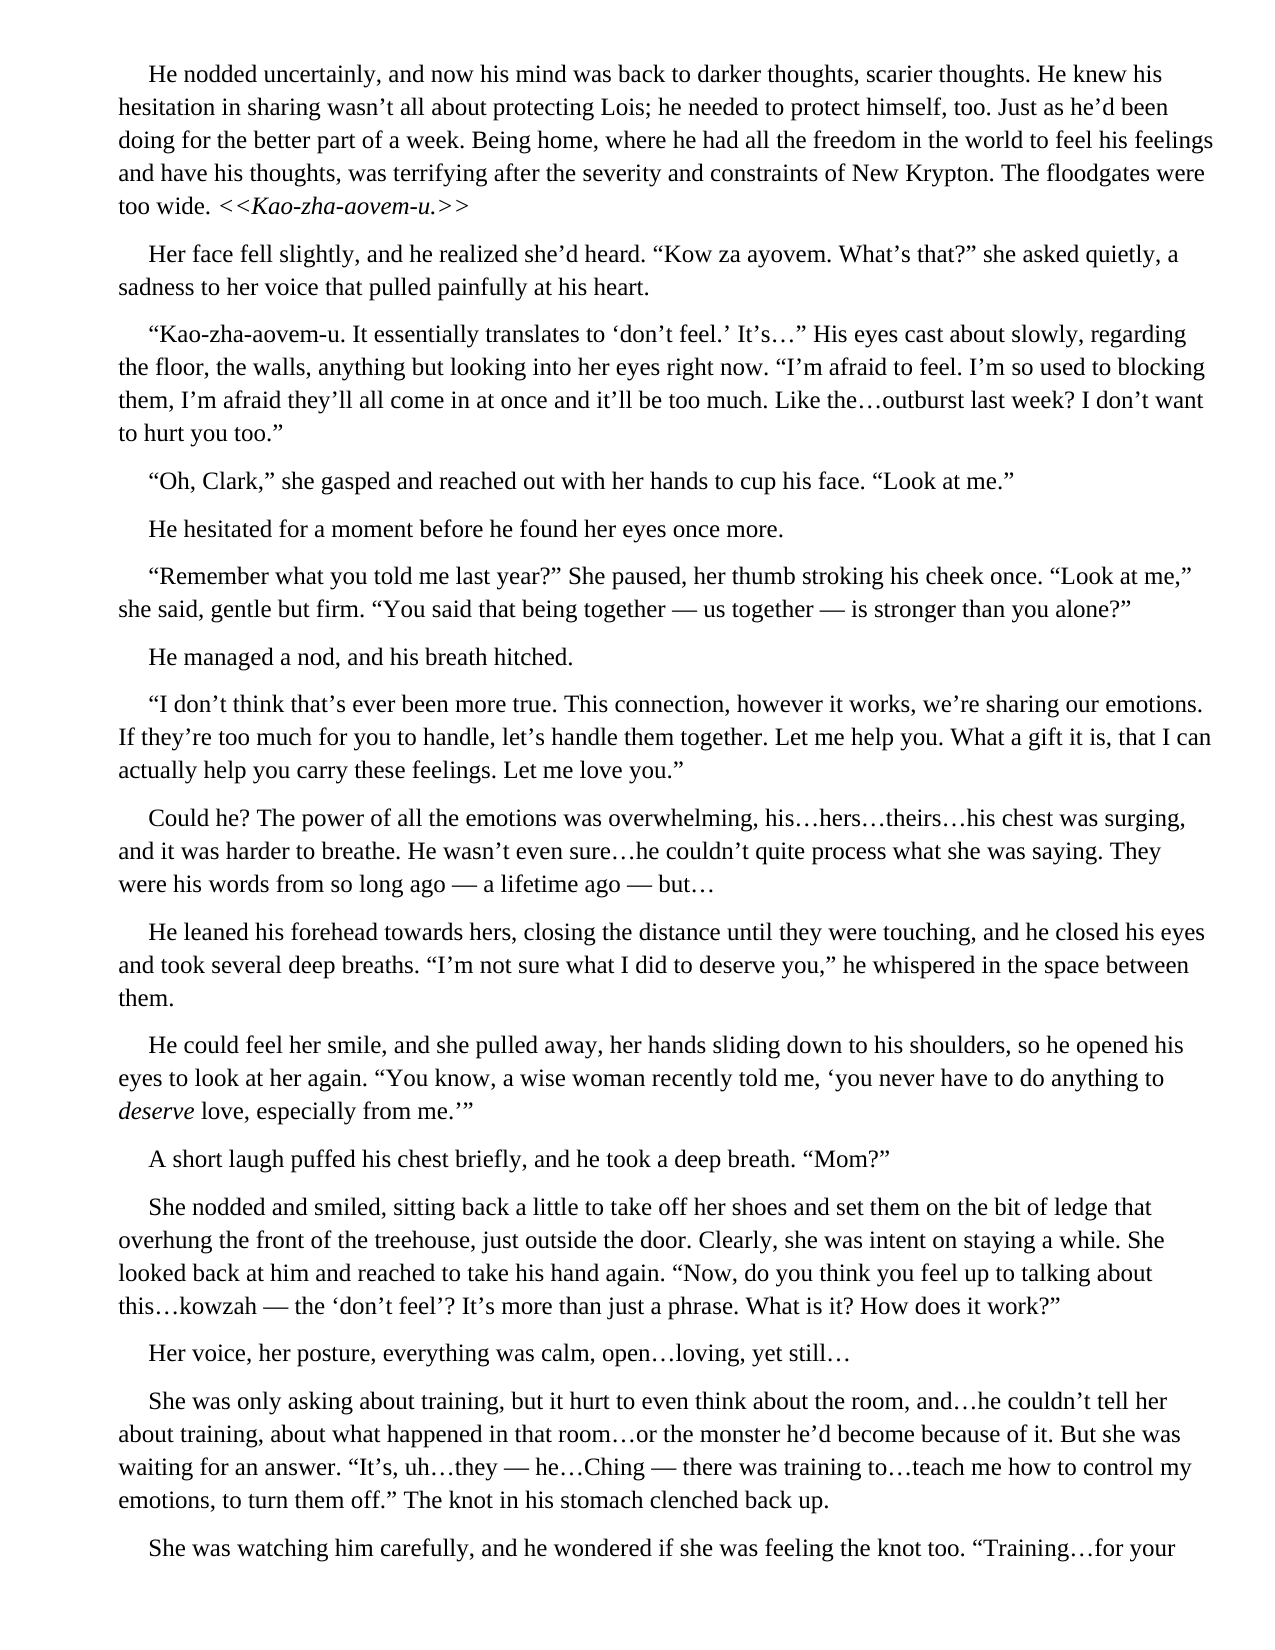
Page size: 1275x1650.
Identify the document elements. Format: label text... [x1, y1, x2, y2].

text He managed a nod, and his breath hitched. [118, 642, 1216, 671]
text He nodded uncertainly, and now his mind was back to darker thoughts, scarier thoughts. He knew his hesitation in sharing wasn’t all about protecting Lois; he needed to protect himself, too. Just as he’d been doing for the better part of a week. Being home, where he had all the freedom in the world to feel his feelings and have his thoughts, was terrifying after the severity and constraints of New Krypton. The floodgates were too wide. <<Kao-zha-aovem-u.>> [118, 59, 1216, 220]
text He leaned his forehead towards hers, closing the distance until they were touching, and he closed his eyes and took several deep breaths. “I’m not sure what I did to deserve you,” he whispered in the space between them. [118, 917, 1216, 1012]
text “Remember what you told me last year?” She paused, her thumb stroking his cheek once. “Look at me,” she said, gentle but firm. “You said that being together — us together — is stronger than you alone?” [118, 561, 1216, 623]
text “Kao-zha-aovem-u. It essentially translates to ‘don’t feel.’ It’s…” His eyes cast about slowly, regarding the floor, the walls, anything but looking into her eyes right now. “I’m afraid to feel. I’m so used to blocking them, I’m afraid they’ll all come in at once and it’ll be too much. Like the…outburst last week? I don’t want to hurt you too.” [118, 319, 1216, 447]
text A short laugh puffed his chest briefly, and he took a deep breath. “Mom?” [118, 1144, 1216, 1173]
text She nodded and smiled, sitting back a little to take off her shoes and set them on the bit of ledge that overhung the front of the treehouse, just outside the door. Clearly, she was intent on staying a while. She looked back at him and reached to take his hand again. “Now, do you think you feel up to talking about this…kowzah — the ‘don’t feel’? It’s more than just a phrase. What is it? How does it work?” [118, 1192, 1216, 1319]
text “I don’t think that’s ever been more true. This connection, however it works, we’re sharing our emotions. If they’re too much for you to handle, let’s handle them together. Let me help you. What a gift it is, that I can actually help you carry these feelings. Let me love you.” [118, 689, 1216, 784]
text Her face fell slightly, and he realized she’d heard. “Kow za ayovem. What’s that?” she asked quietly, a sadness to her voice that pulled painfully at his heart. [118, 239, 1216, 301]
text She was only asking about training, but it hurt to even think about the room, and…he couldn’t tell her about training, about what happened in that room…or the monster he’d become because of it. But she was waiting for an answer. “It’s, uh…they — he…Ching — there was training to…teach me how to control my emotions, to turn them off.” The knot in his stomach clenched back up. [118, 1386, 1216, 1514]
text Could he? The power of all the emotions was overwhelming, his…hers…theirs…his chest was surging, and it was harder to breathe. He wasn’t even sure…he couldn’t quite process what she was saying. They were his words from so long ago — a lifetime ago — but… [118, 803, 1216, 898]
text She was watching him carefully, and he wondered if she was feeling the knot too. “Training…for your [118, 1533, 1216, 1561]
text Her voice, her posture, everything was calm, open…loving, yet still… [118, 1338, 1216, 1367]
text He hesitated for a moment before he found her eyes once more. [118, 514, 1216, 542]
text He could feel her smile, and she pulled away, her hands sliding down to his shoulders, so he opened his eyes to look at her again. “You know, a wise woman recently told me, ‘you never have to do anything to deserve love, especially from me.’” [118, 1030, 1216, 1125]
text “Oh, Clark,” she gasped and reached out with her hands to cup his face. “Look at me.” [118, 466, 1216, 495]
